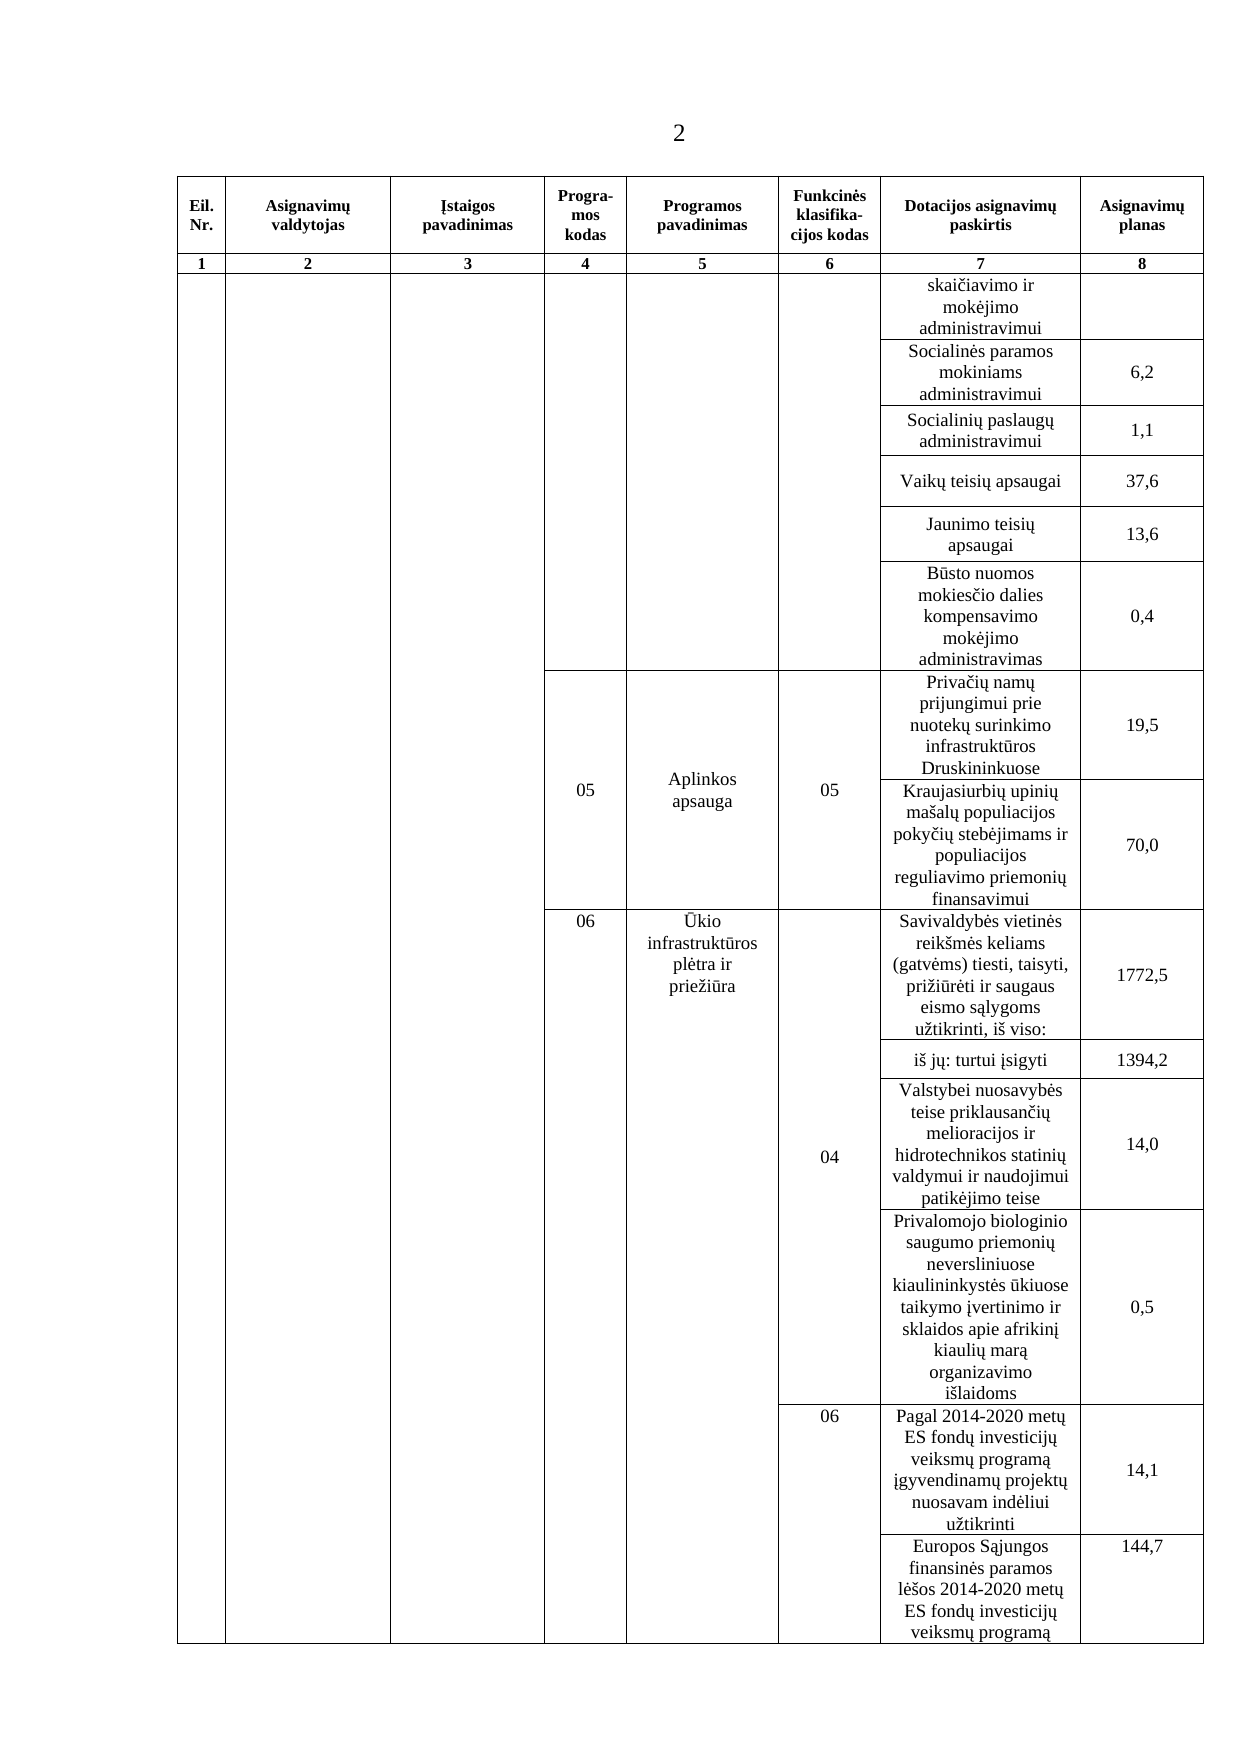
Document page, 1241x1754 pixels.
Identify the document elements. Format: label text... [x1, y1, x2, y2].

table_cell 8 [1081, 254, 1203, 273]
table_cell Privalomojo biologinio saugumo priemonių neversliniuose kiaulininkystės ūkiuose taikymo įvertinimo ir sklaidos apie afrikinį kiaulių marą organizavimo išlaidoms [881, 1210, 1080, 1404]
table_cell 5 [627, 254, 778, 273]
table_header Funkcinės klasifika-cijos kodas [779, 177, 880, 253]
table_cell Savivaldybės vietinės reikšmės keliams (gatvėms) tiesti, taisyti, prižiūrėti ir saugaus eismo sąlygoms užtikrinti, iš viso: [881, 910, 1080, 1039]
table_cell [1081, 274, 1203, 339]
table_header Programos pavadinimas [627, 177, 778, 253]
table_cell 0,4 [1081, 562, 1203, 670]
table_cell [178, 274, 225, 1643]
table_cell 13,6 [1081, 507, 1203, 561]
table_cell [779, 274, 880, 670]
table_cell 70,0 [1081, 780, 1203, 909]
table_cell Valstybei nuosavybės teise priklausančių melioracijos ir hidrotechnikos statinių valdymui ir naudojimui patikėjimo teise [881, 1079, 1080, 1208]
table_cell 37,6 [1081, 456, 1203, 506]
table_cell 2 [226, 254, 390, 273]
table_header Asignavimų valdytojas [226, 177, 390, 253]
table_cell Vaikų teisių apsaugai [881, 456, 1080, 506]
table_header Asignavimų planas [1081, 177, 1203, 253]
table_cell 1 [178, 254, 225, 273]
table_cell iš jų: turtui įsigyti [881, 1040, 1080, 1078]
table_cell 0,5 [1081, 1210, 1203, 1404]
table_cell 6 [779, 254, 880, 273]
table_cell [627, 274, 778, 670]
table_cell Pagal 2014-2020 metų ES fondų investicijų veiksmų programą įgyvendinamų projektų nuosavam indėliui užtikrinti [881, 1405, 1080, 1534]
table_cell Privačių namų prijungimui prie nuotekų surinkimo infrastruktūros Druskininkuose [881, 671, 1080, 778]
table_cell 7 [881, 254, 1080, 273]
table_cell Kraujasiurbių upinių mašalų populiacijos pokyčių stebėjimams ir populiacijos reguliavimo priemonių finansavimui [881, 780, 1080, 909]
table_cell 06 [779, 1405, 880, 1643]
table_cell 06 [545, 910, 626, 1643]
table_cell Ūkio infrastruktūros plėtra ir priežiūra [627, 910, 778, 1643]
table_cell 144,7 [1081, 1535, 1203, 1643]
table_cell 4 [545, 254, 626, 273]
table_header Eil. Nr. [178, 177, 225, 253]
table_cell 14,1 [1081, 1405, 1203, 1534]
table_cell [545, 274, 626, 670]
table_header Dotacijos asignavimų paskirtis [881, 177, 1080, 253]
table_cell [226, 274, 390, 1643]
table_cell 6,2 [1081, 340, 1203, 404]
table_cell 1394,2 [1081, 1040, 1203, 1078]
table_cell 05 [545, 671, 626, 909]
table_header Įstaigos pavadinimas [391, 177, 544, 253]
table_cell Būsto nuomos mokiesčio dalies kompensavimo mokėjimo administravimas [881, 562, 1080, 670]
table_cell 3 [391, 254, 544, 273]
table_cell 1772,5 [1081, 910, 1203, 1039]
table_cell 14,0 [1081, 1079, 1203, 1208]
table_cell skaičiavimo ir mokėjimo administravimui [881, 274, 1080, 339]
table_cell 1,1 [1081, 406, 1203, 454]
table_cell Aplinkos apsauga [627, 671, 778, 909]
table_cell Europos Sąjungos finansinės paramos lėšos 2014-2020 metų ES fondų investicijų veiksmų programą [881, 1535, 1080, 1643]
table_cell Socialinių paslaugų administravimui [881, 406, 1080, 454]
table_cell 19,5 [1081, 671, 1203, 778]
table_header Progra-mos kodas [545, 177, 626, 253]
table_cell 05 [779, 671, 880, 909]
table_cell Socialinės paramos mokiniams administravimui [881, 340, 1080, 404]
table_cell 04 [779, 910, 880, 1404]
table_cell [391, 274, 544, 1643]
table_cell Jaunimo teisių apsaugai [881, 507, 1080, 561]
